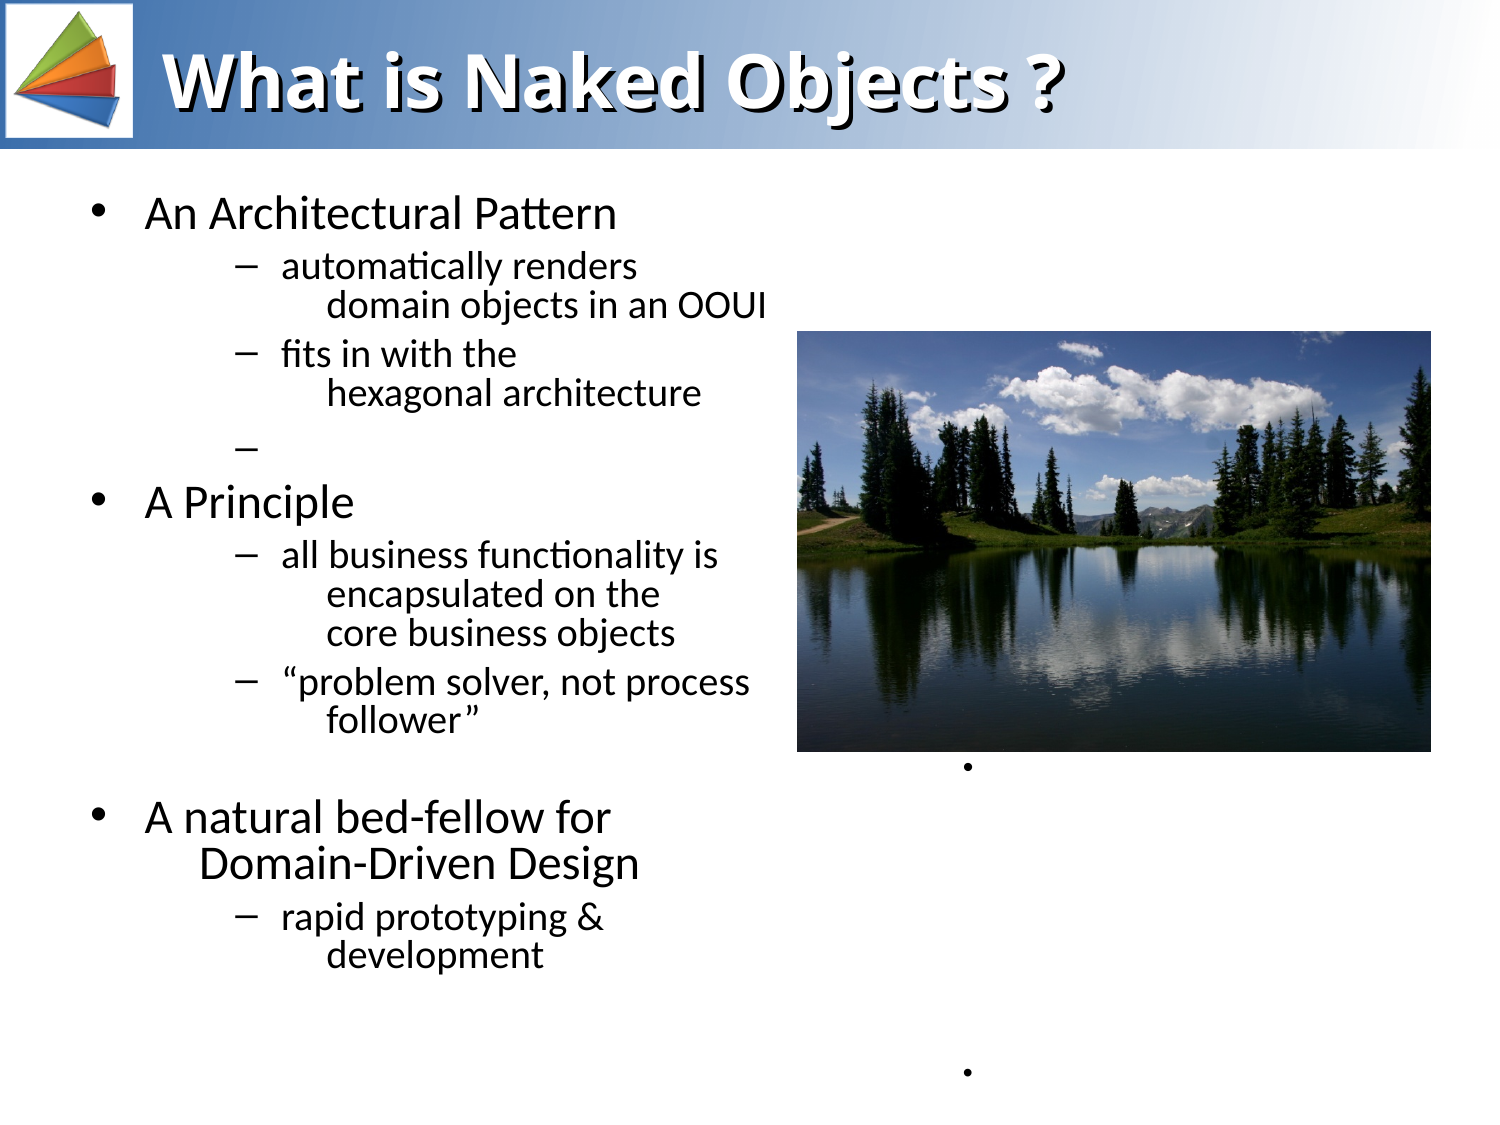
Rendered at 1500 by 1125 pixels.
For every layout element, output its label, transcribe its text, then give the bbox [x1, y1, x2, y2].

title What is Naked Objects ? [147, 19, 1500, 138]
picture [797, 331, 1431, 752]
list An Architectural Pattern automatically renders domain objects in an OOUI fits in with the hexagonal architecture A Principle all business functionality is encapsulated on the core business objects “problem solver, not process follower” A natural bed-fellow for Domain-Driven Design rapid prototyping & development [75, 184, 786, 1005]
picture [0, 0, 1500, 149]
